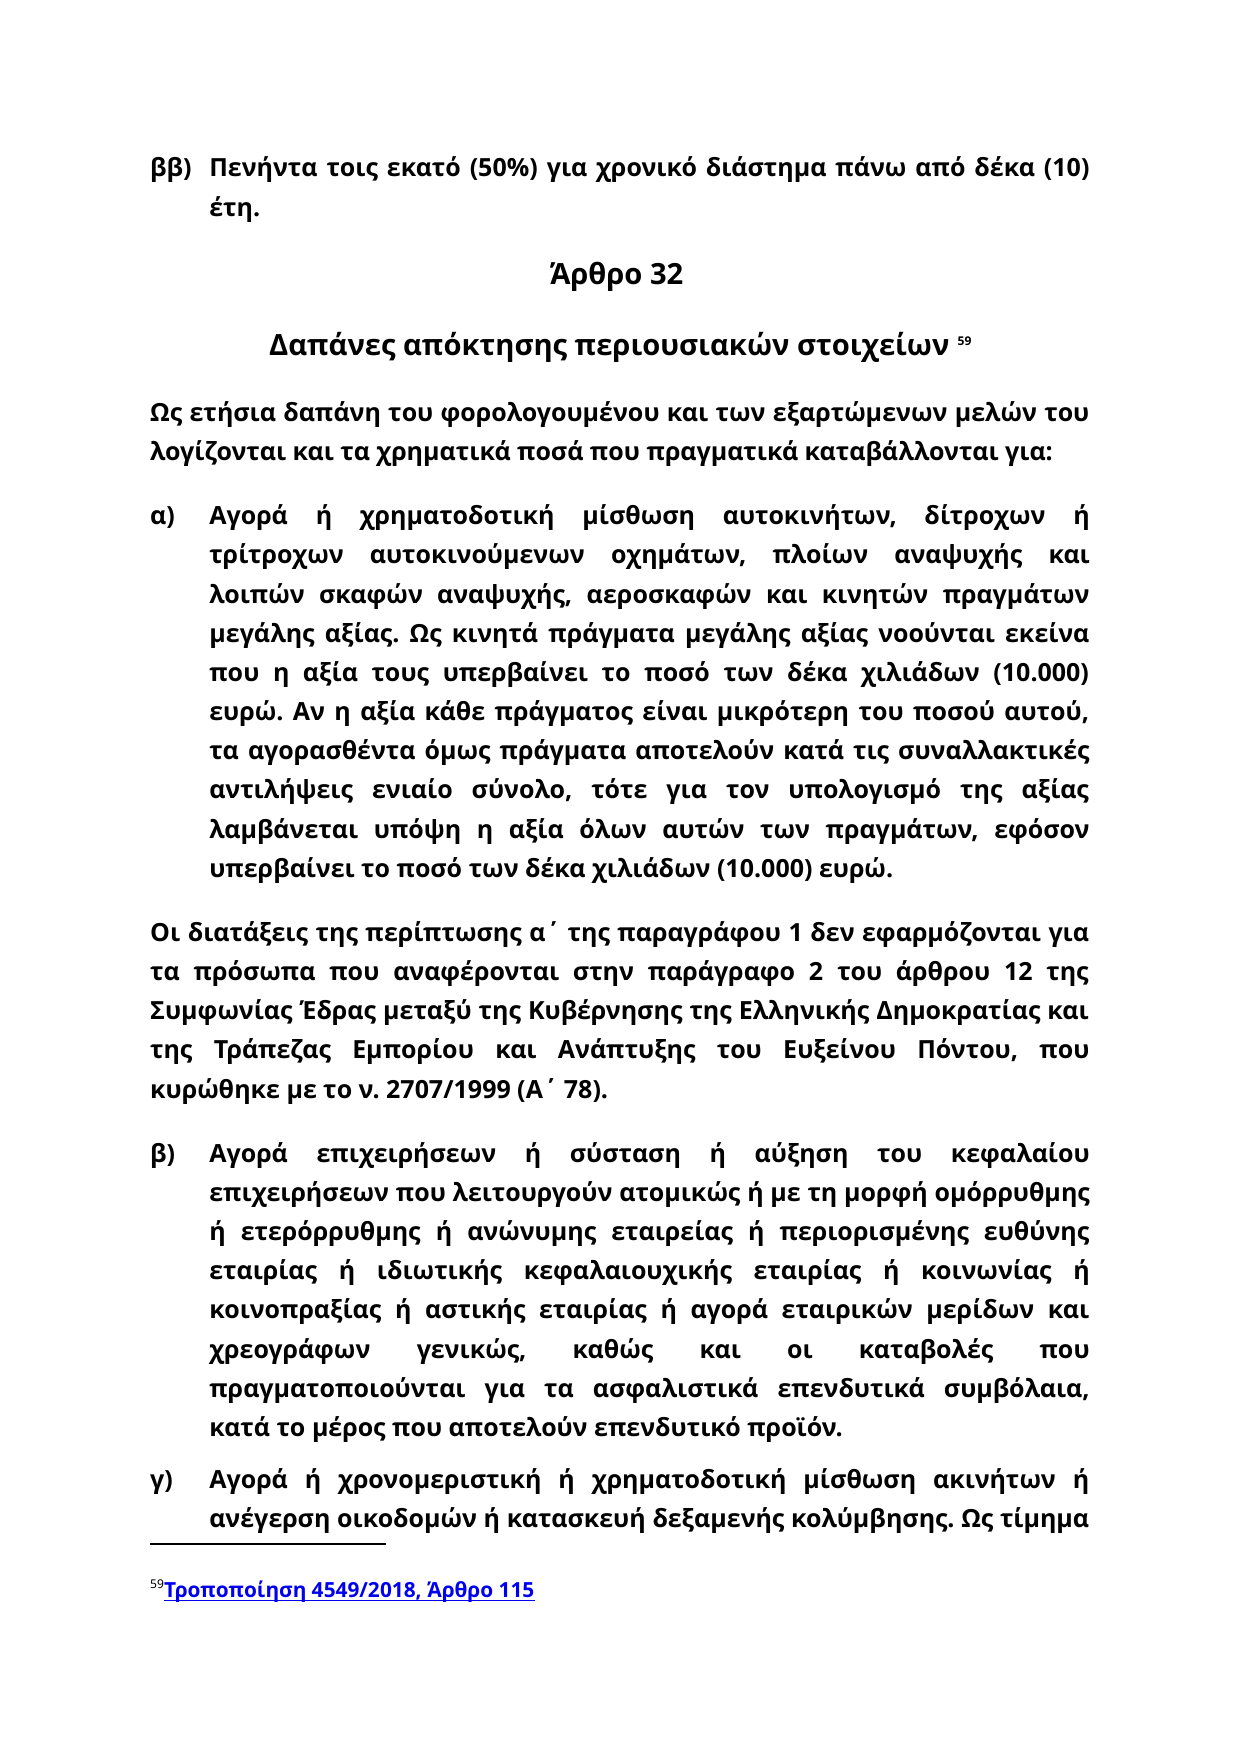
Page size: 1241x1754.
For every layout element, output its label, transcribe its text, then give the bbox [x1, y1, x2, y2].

list α) Αγορά ή χρηματοδοτική μίσθωση αυτοκινήτων, δίτροχων ή τρίτροχων αυτοκινούμενων οχημάτων, πλοίων αναψυχής και λοιπών σκαφών αναψυχής, αεροσκαφών και κινητών πραγμάτων μεγάλης αξίας. Ως κινητά πράγματα μεγάλης αξίας νοούνται εκείνα που η αξία τους υπερβαίνει το ποσό των δέκα χιλιάδων (10.000) ευρώ. Αν η αξία κάθε πράγματος είναι μικρότερη του ποσού αυτού, τα αγορασθέντα όμως πράγματα αποτελούν κατά τις συναλλακτικές αντιλήψεις ενιαίο σύνολο, τότε για τον υπολογισμό της αξίας λαμβάνεται υπόψη η αξία όλων αυτών των πραγμάτων, εφόσον υπερβαίνει το ποσό των δέκα χιλιάδων (10.000) ευρώ. [150, 498, 1090, 884]
subtitle Δαπάνες απόκτησης περιουσιακών στοιχείων [150, 324, 1090, 364]
text Οι διατάξεις της περίπτωσης α΄ της παραγράφου 1 δεν εφαρμόζονται για τα πρόσωπα που αναφέρονται στην παράγραφο 2 του άρθρου 12 της Συμφωνίας Έδρας μεταξύ της Κυβέρνησης της Ελληνικής Δημοκρατίας και της Τράπεζας Εμπορίου και Ανάπτυξης του Ευξείνου Πόντου, που κυρώθηκε με το ν. 2707/1999 (Α΄ 78). [150, 914, 1090, 1105]
text Ως ετήσια δαπάνη του φορολογουμένου και των εξαρτώμενων μελών του λογίζονται και τα χρηματικά ποσά που πραγματικά καταβάλλονται για: [150, 394, 1090, 468]
list β) Αγορά επιχειρήσεων ή σύσταση ή αύξηση του κεφαλαίου επιχειρήσεων που λειτουργούν ατομικώς ή με τη μορφή ομόρρυθμης ή ετερόρρυθμης ή ανώνυμης εταιρείας ή περιορισμένης ευθύνης εταιρίας ή ιδιωτικής κεφαλαιουχικής εταιρίας ή κοινωνίας ή κοινοπραξίας ή αστικής εταιρίας ή αγορά εταιρικών μερίδων και χρεογράφων γενικώς, καθώς και οι καταβολές που πραγματοποιούνται για τα ασφαλιστικά επενδυτικά συμβόλαια, κατά το μέρος που αποτελούν επενδυτικό προϊόν. [150, 1135, 1090, 1444]
text Τροποποίηση 4549/2018, Άρθρο 115 [150, 1576, 1090, 1604]
subtitle Άρθρο 32 [150, 253, 1090, 293]
list ββ) Πενήντα τοις εκατό (50%) για χρονικό διάστημα πάνω από δέκα (10) έτη. [150, 150, 1090, 223]
list γ) Αγορά ή χρονομεριστική ή χρηματοδοτική μίσθωση ακινήτων ή ανέγερση οικοδομών ή κατασκευή δεξαμενής κολύμβησης. Ως τίμημα [150, 1461, 1090, 1534]
